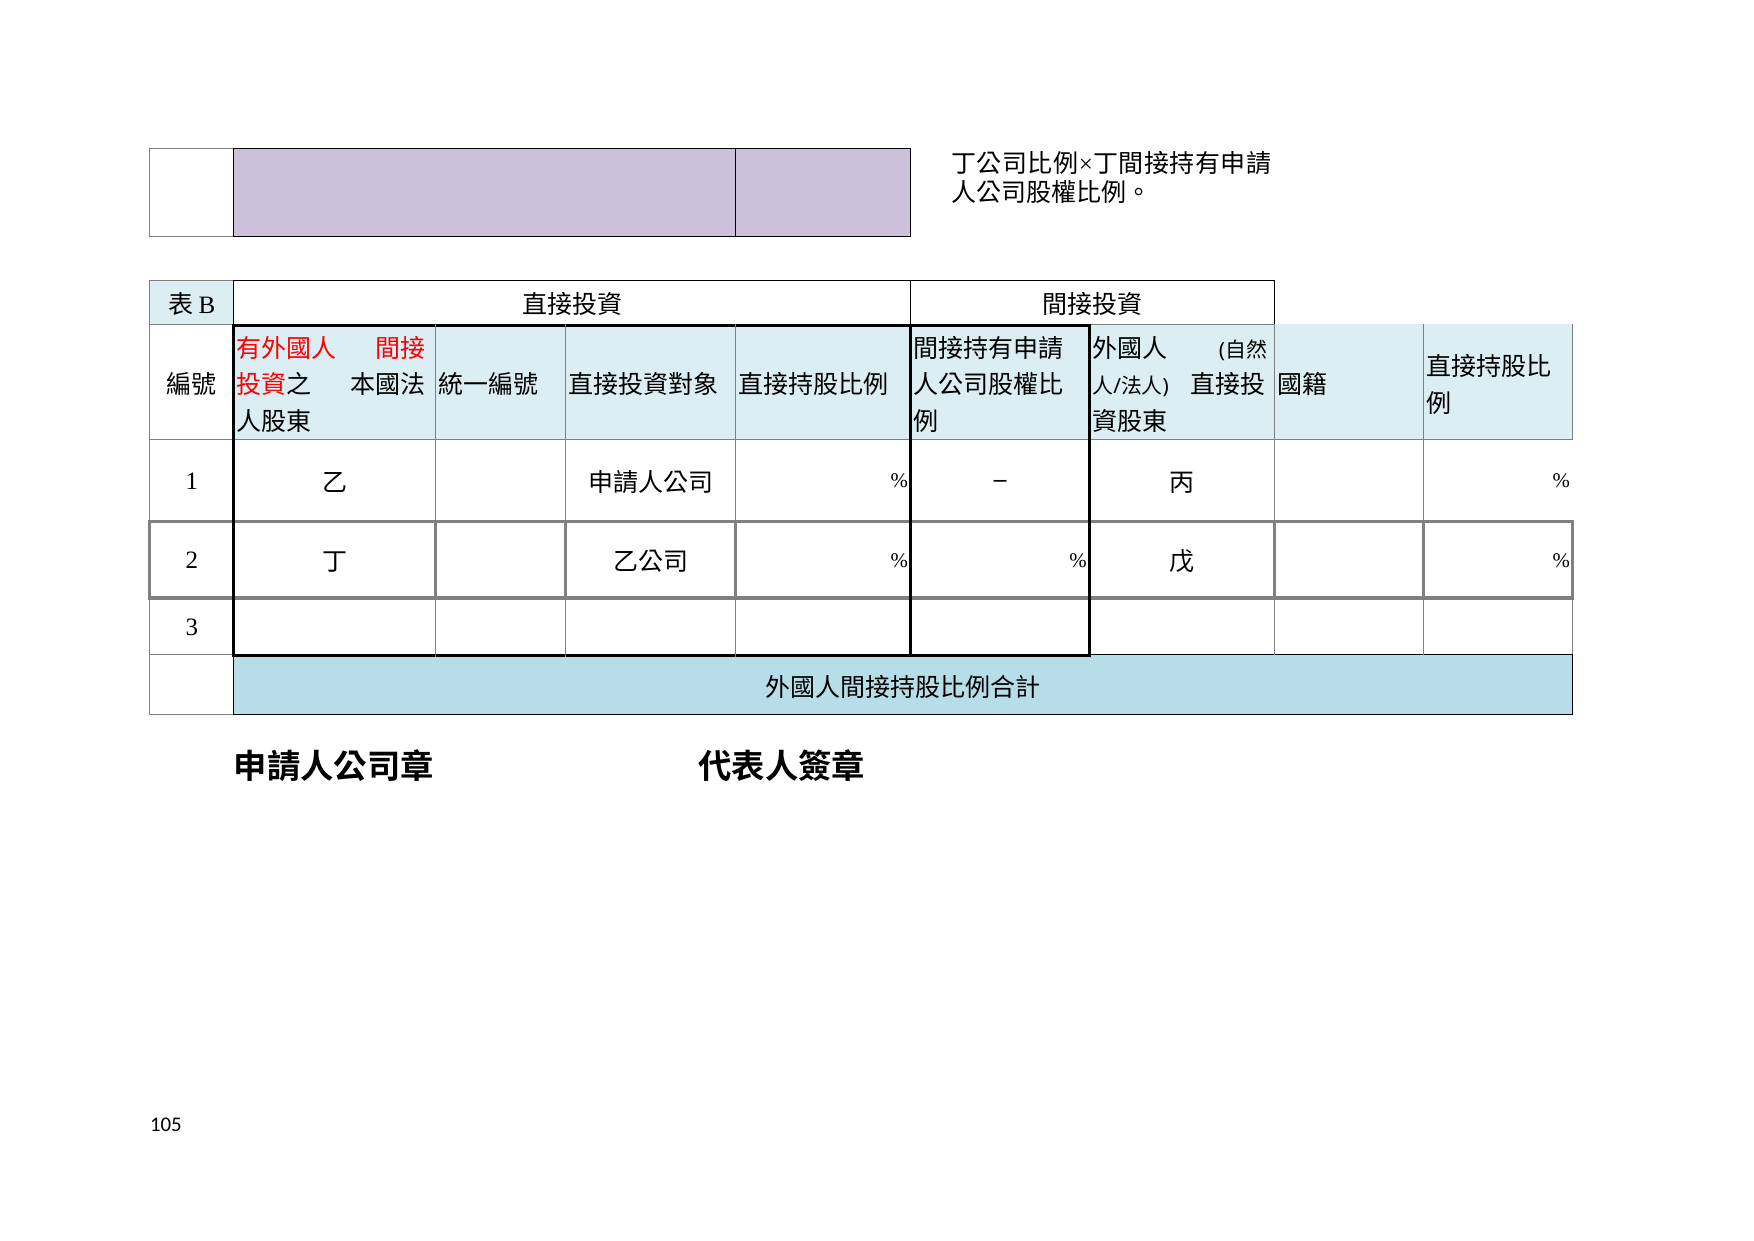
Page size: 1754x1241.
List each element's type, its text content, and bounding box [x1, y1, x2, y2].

table_cell 丁公司比例×丁間接持有申請人公司股權比例。 [911, 148, 1274, 236]
table_cell 乙公司 [567, 523, 734, 596]
table_cell [150, 149, 233, 236]
table_cell 國籍 [1275, 324, 1423, 439]
table_cell 丙 [1091, 440, 1274, 520]
table_cell [235, 600, 435, 654]
table_cell 間接投資 [911, 281, 1274, 324]
table_cell 間接持有申請人公司股權比例 [912, 327, 1088, 439]
table_cell [912, 600, 1088, 654]
table_cell % [912, 523, 1088, 596]
table_cell [150, 236, 1274, 280]
table_cell 統一編號 [436, 327, 565, 439]
table_cell 2 [151, 523, 232, 596]
table_cell % [737, 523, 909, 596]
table_cell [736, 600, 909, 654]
table_cell 直接持股比例 [736, 327, 909, 439]
table_cell [1424, 600, 1572, 654]
table_cell 表B [150, 281, 233, 324]
table_cell [234, 149, 735, 236]
table_cell 外國人間接持股比例合計 [234, 655, 1572, 714]
table_cell [566, 600, 735, 654]
table_cell [1275, 440, 1423, 520]
table_cell 編號 [150, 325, 232, 439]
table_cell ─ [912, 440, 1088, 520]
table_cell [437, 523, 564, 596]
table_cell 直接投資對象 [566, 327, 735, 439]
table_cell 外國人 (自然人/法人) 直接投資股東 [1091, 325, 1274, 439]
table_cell 有外國人 間接投資之 本國法人股東 [235, 327, 435, 439]
table_cell 乙 [235, 440, 435, 520]
table_cell 3 [150, 600, 232, 654]
table_cell [150, 655, 233, 714]
table_cell [736, 149, 910, 236]
text 申請人公司章 代表人簽章 [150, 740, 1604, 788]
table_cell 直接投資 [234, 281, 910, 324]
table_cell 丁 [235, 523, 434, 596]
table_cell [436, 440, 565, 520]
table_cell [1276, 523, 1422, 596]
table_cell 1 [150, 440, 232, 520]
table_cell [1091, 600, 1274, 654]
table_cell % [1425, 523, 1571, 596]
table_cell % [736, 440, 909, 520]
table_cell 戊 [1091, 523, 1273, 596]
table_cell [436, 600, 565, 654]
table_cell % [1424, 440, 1572, 520]
table_cell [1275, 600, 1423, 654]
table_cell 申請人公司 [566, 440, 735, 520]
table_cell 直接持股比例 [1424, 324, 1572, 439]
